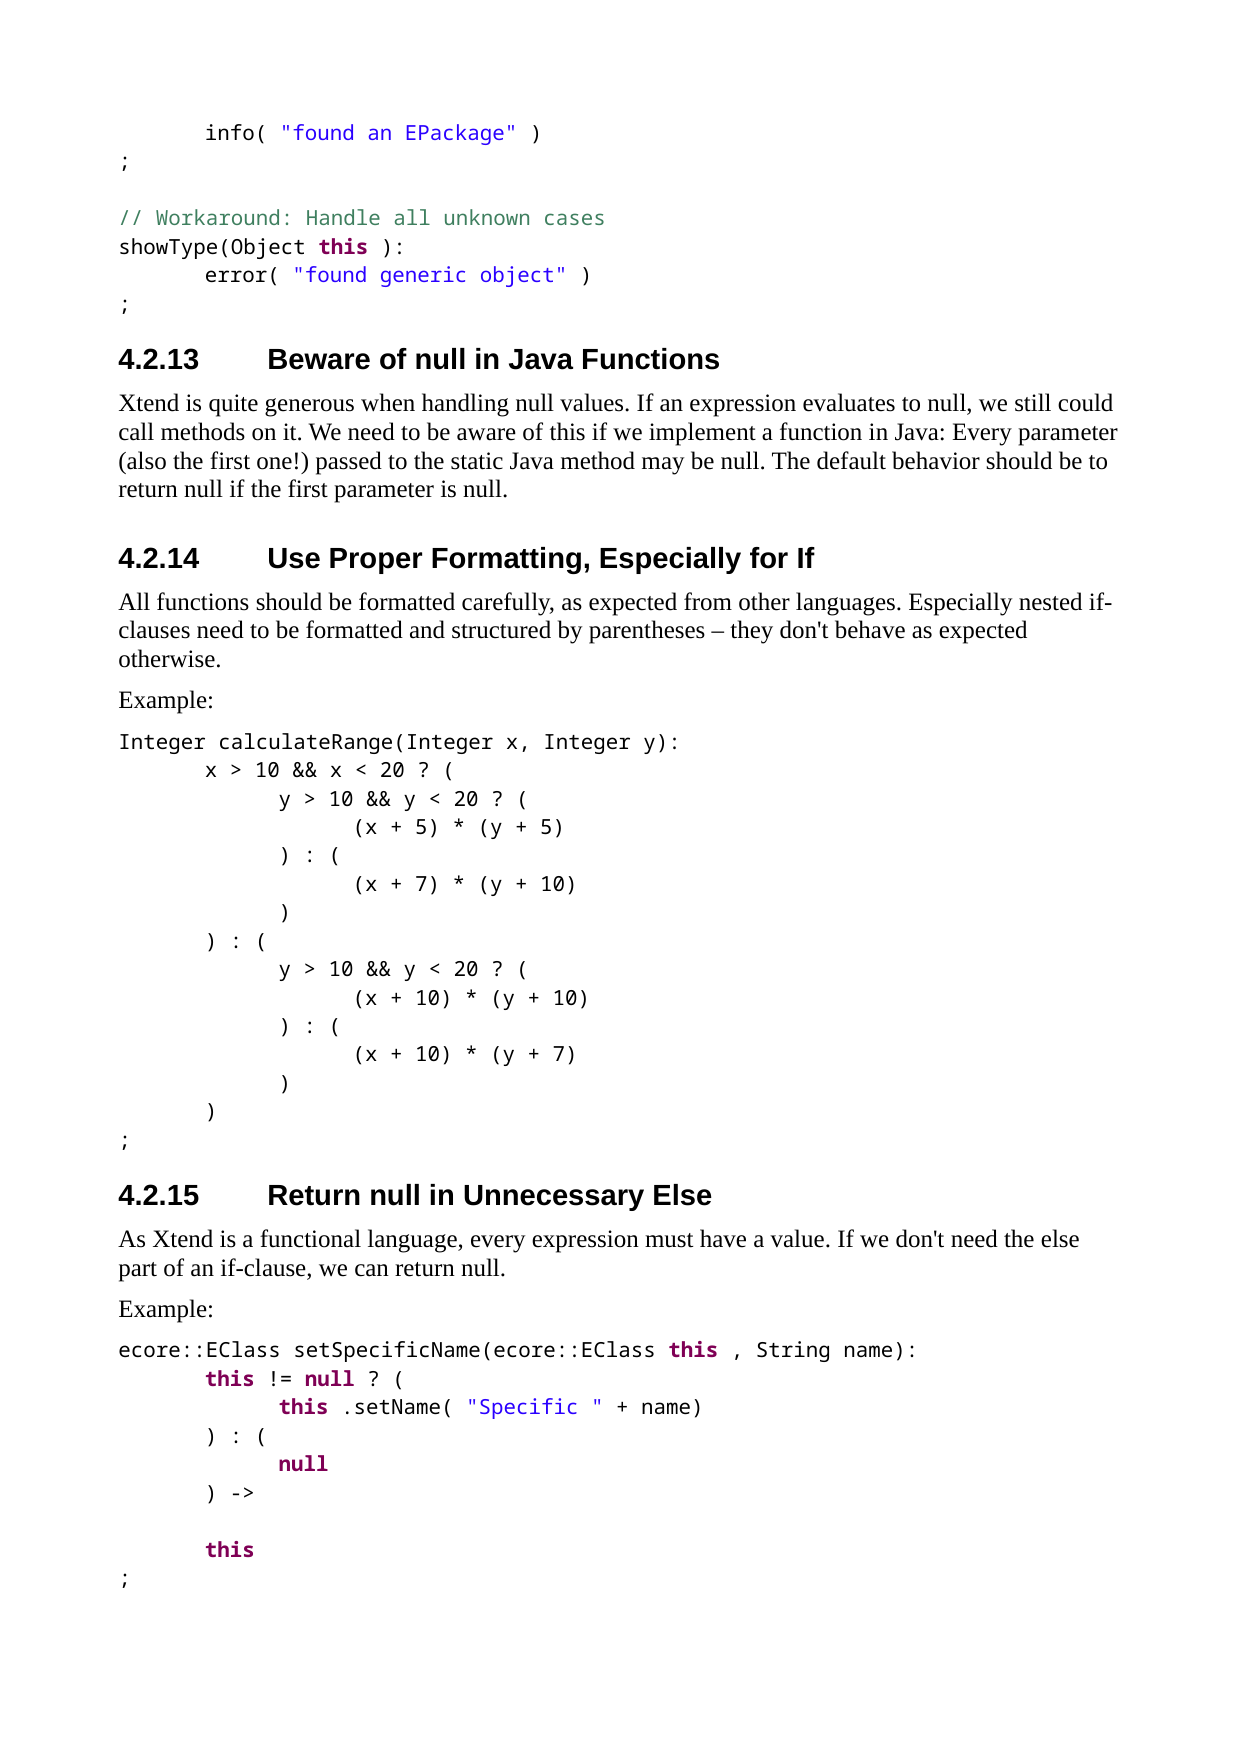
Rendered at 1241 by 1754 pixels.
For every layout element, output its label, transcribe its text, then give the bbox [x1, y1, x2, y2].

text ) [118, 897, 1122, 926]
text y > 10 && y < 20 ? ( [118, 784, 1122, 812]
text this != null ? ( [118, 1364, 1122, 1392]
text Xtend is quite generous when handling null values. If an expression evaluates to null, we still could call methods on it. We need to be aware of this if we implement a function in Java: Every parameter (also the first one!) passed to the static Java method may be null. The default behavior should be to return null if the first parameter is null. [118, 388, 1122, 503]
text All functions should be formatted carefully, as expected from other languages. Especially nested if-clauses need to be formatted and structured by parentheses – they don't behave as expected otherwise. [118, 587, 1122, 673]
text ; [118, 1125, 1122, 1153]
text this [118, 1535, 1122, 1563]
text ) -> [118, 1478, 1122, 1506]
text ) : ( [118, 841, 1122, 869]
text ) [118, 1068, 1122, 1096]
text (x + 10) * (y + 7) [118, 1039, 1122, 1068]
text Integer calculateRange(Integer x, Integer y): [118, 727, 1122, 755]
text Example: [118, 686, 1122, 714]
text info( "found an EPackage" ) [118, 118, 1122, 147]
text As Xtend is a functional language, every expression must have a value. If we don't need the else part of an if-clause, we can return null. [118, 1224, 1122, 1282]
text ecore::EClass setSpecificName(ecore::EClass this , String name): [118, 1336, 1122, 1364]
subtitle Beware of null in Java Functions [118, 342, 1122, 376]
text ; [118, 289, 1122, 317]
subtitle Return null in Unnecessary Else [118, 1178, 1122, 1212]
text ; [118, 1563, 1122, 1592]
text this .setName( "Specific " + name) [118, 1392, 1122, 1421]
subtitle Use Proper Formatting, Especially for If [118, 541, 1122, 574]
text y > 10 && y < 20 ? ( [118, 954, 1122, 983]
text ) : ( [118, 926, 1122, 954]
text error( "found generic object" ) [118, 260, 1122, 289]
text ; [118, 147, 1122, 175]
text showType(Object this ): [118, 232, 1122, 260]
text (x + 7) * (y + 10) [118, 869, 1122, 897]
text (x + 10) * (y + 10) [118, 983, 1122, 1011]
text ) : ( [118, 1011, 1122, 1039]
text null [118, 1449, 1122, 1478]
text ) [118, 1096, 1122, 1125]
text Example: [118, 1294, 1122, 1323]
text ) : ( [118, 1421, 1122, 1449]
text (x + 5) * (y + 5) [118, 812, 1122, 841]
text // Workaround: Handle all unknown cases [118, 203, 1122, 232]
text x > 10 && x < 20 ? ( [118, 755, 1122, 784]
